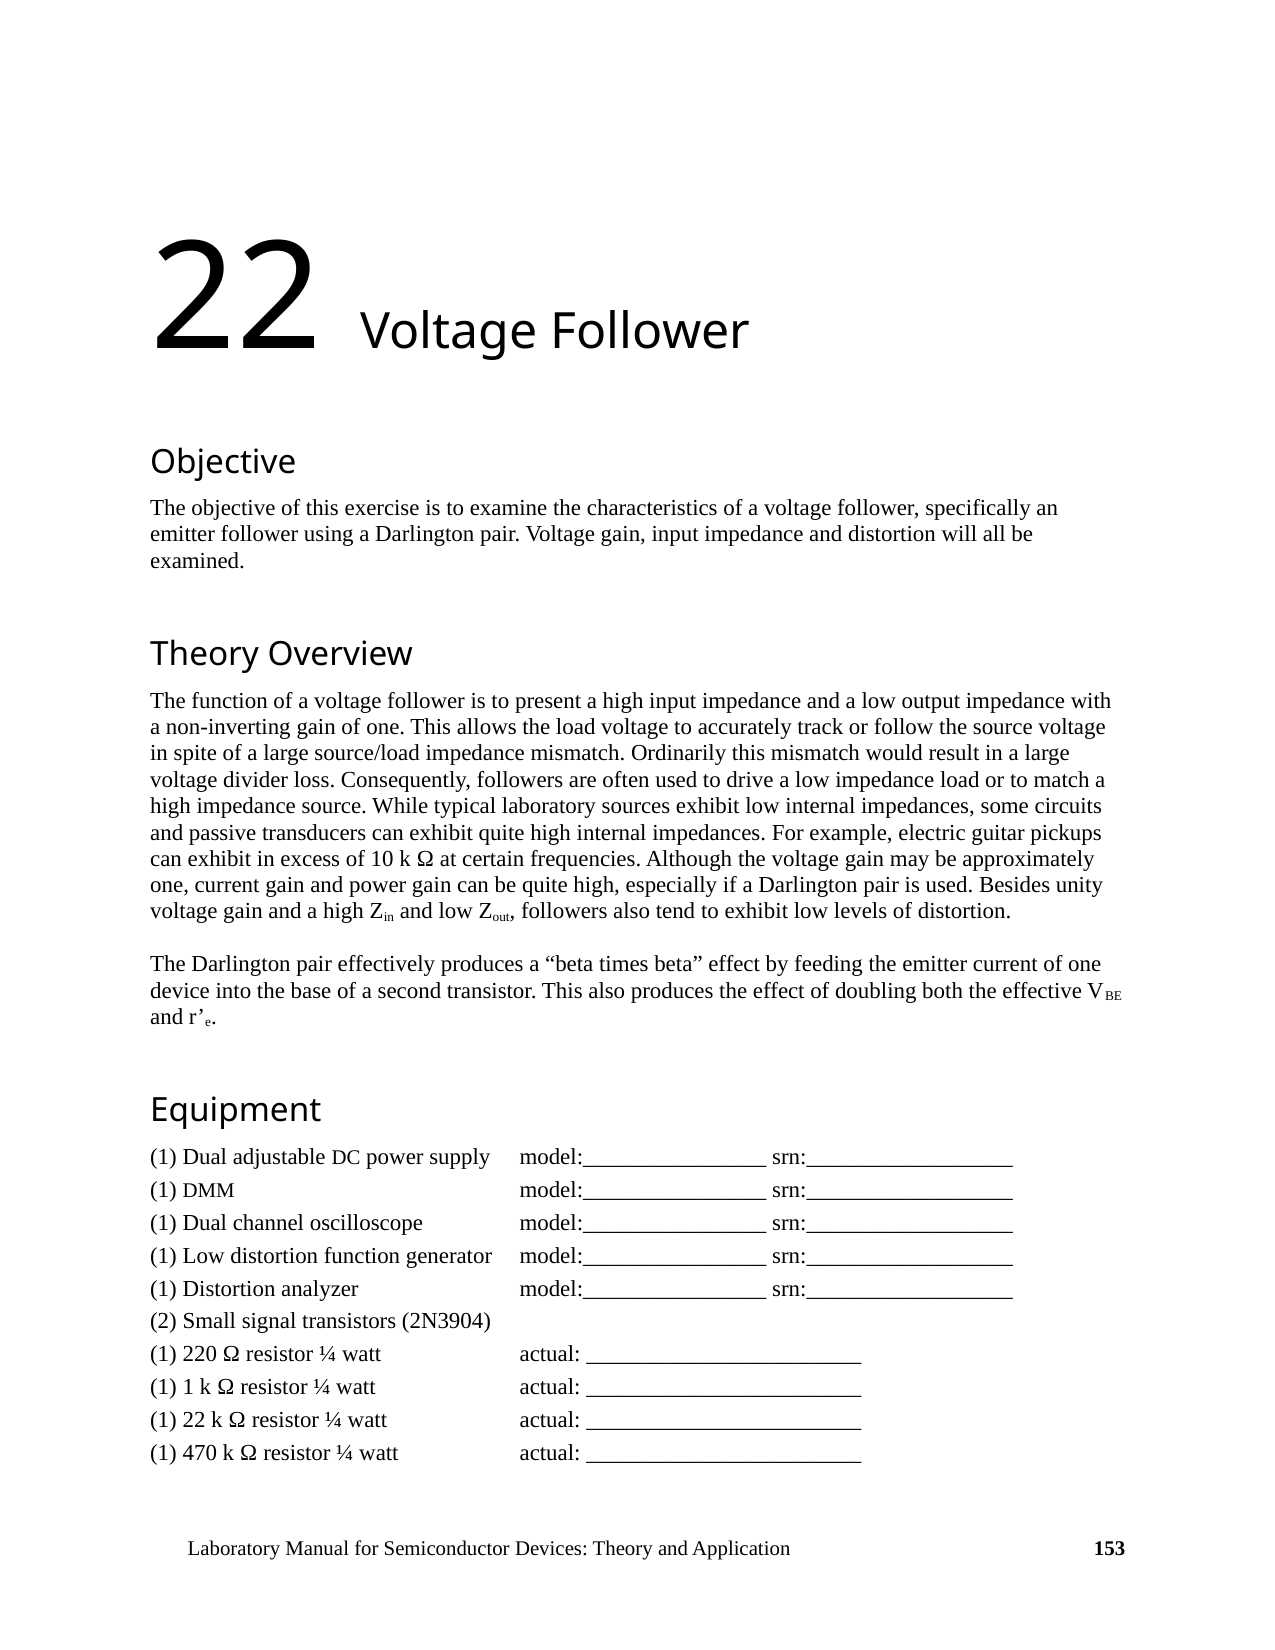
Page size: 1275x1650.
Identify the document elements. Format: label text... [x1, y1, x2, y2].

subtitle The objective of this exercise is to examine the characteristics of a voltage follower, specifically an emitter follower using a Darlington pair. Voltage gain, input impedance and distortion will all be examined. [150, 494, 1125, 573]
text (1) Dual adjustable DC power supply model:________________ srn:__________________ [150, 1143, 1125, 1169]
subtitle Theory Overview [150, 630, 1125, 675]
text The Darlington pair effectively produces a “beta times beta” effect by feeding the emitter current of one device into the base of a second transistor. This also produces the effect of doubling both the effective VBE and r’e. [150, 950, 1125, 1029]
text (2) Small signal transistors (2N3904) [150, 1307, 1125, 1334]
subtitle Equipment [150, 1086, 1125, 1132]
text (1) Distortion analyzer model:________________ srn:__________________ [150, 1274, 1125, 1301]
text (1) 1 k Ω resistor ¼ watt actual: ________________________ [150, 1373, 1125, 1400]
text (1) Dual channel oscilloscope model:________________ srn:__________________ [150, 1209, 1125, 1235]
text The function of a voltage follower is to present a high input impedance and a low output impedance with a non-inverting gain of one. This allows the load voltage to accurately track or follow the source voltage in spite of a large source/load impedance mismatch. Ordinarily this mismatch would result in a large voltage divider loss. Consequently, followers are often used to drive a low impedance load or to match a high impedance source. While typical laboratory sources exhibit low internal impedances, some circuits and passive transducers can exhibit quite high internal impedances. For example, electric guitar pickups can exhibit in excess of 10 k Ω at certain frequencies. Although the voltage gain may be approximately one, current gain and power gain can be quite high, especially if a Darlington pair is used. Besides unity voltage gain and a high Zin and low Zout, followers also tend to exhibit low levels of distortion. [150, 687, 1125, 924]
text (1) 22 k Ω resistor ¼ watt actual: ________________________ [150, 1406, 1125, 1433]
text (1) DMM model:________________ srn:__________________ [150, 1176, 1125, 1202]
text (1) 220 Ω resistor ¼ watt actual: ________________________ [150, 1340, 1125, 1367]
text (1) Low distortion function generator model:________________ srn:__________________ [150, 1242, 1125, 1268]
text (1) 470 k Ω resistor ¼ watt actual: ________________________ [150, 1439, 1125, 1466]
title 22 Voltage Follower [150, 188, 1125, 392]
subtitle Objective [150, 437, 1125, 483]
